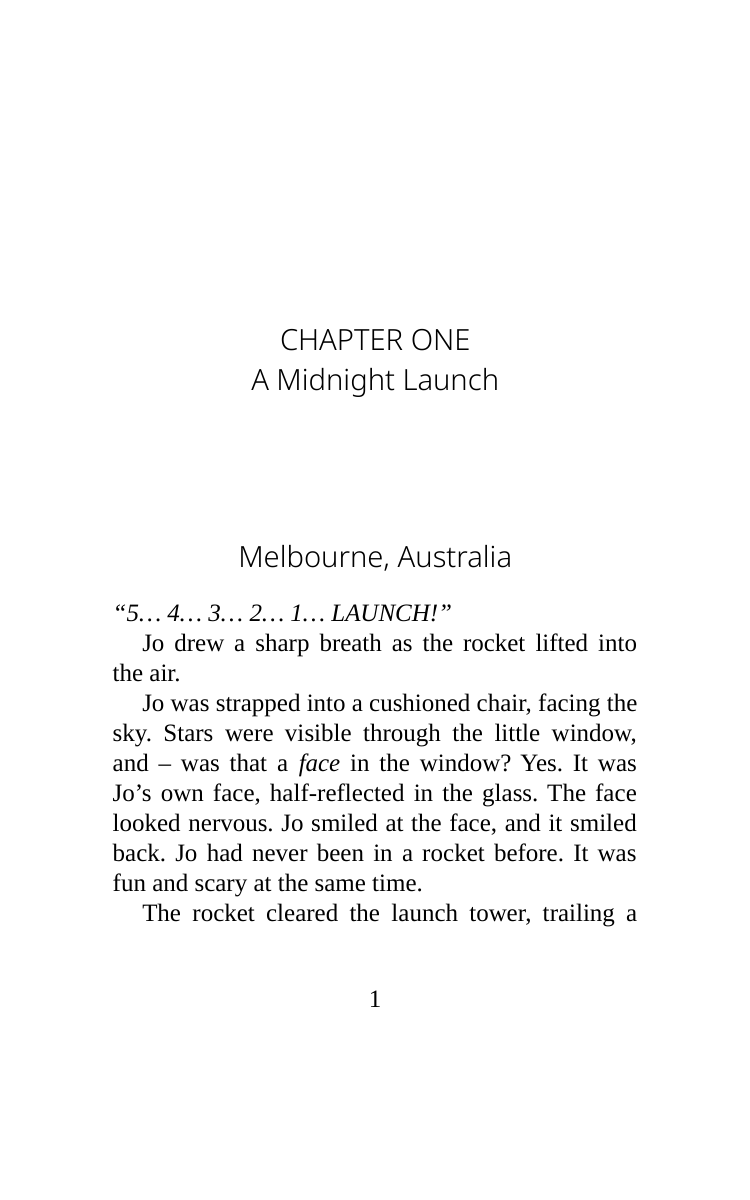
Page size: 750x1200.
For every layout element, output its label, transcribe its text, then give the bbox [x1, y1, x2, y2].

text Jo was strapped into a cushioned chair, facing the sky. Stars were visible through the little window, and – was that a face in the window? Yes. It was Jo’s own face, half-reflected in the glass. The face looked nervous. Jo smiled at the face, and it smiled back. Jo had never been in a rocket before. It was fun and scary at the same time. [112, 687, 637, 897]
text “5… 4… 3… 2… 1… LAUNCH!” [112, 597, 637, 627]
subtitle CHAPTER ONE A Midnight Launch [112, 319, 637, 399]
text Jo drew a sharp breath as the rocket lifted into the air. [112, 627, 637, 687]
subtitle Melbourne, Australia [112, 536, 637, 576]
text The rocket cleared the launch tower, trailing a [112, 897, 637, 927]
